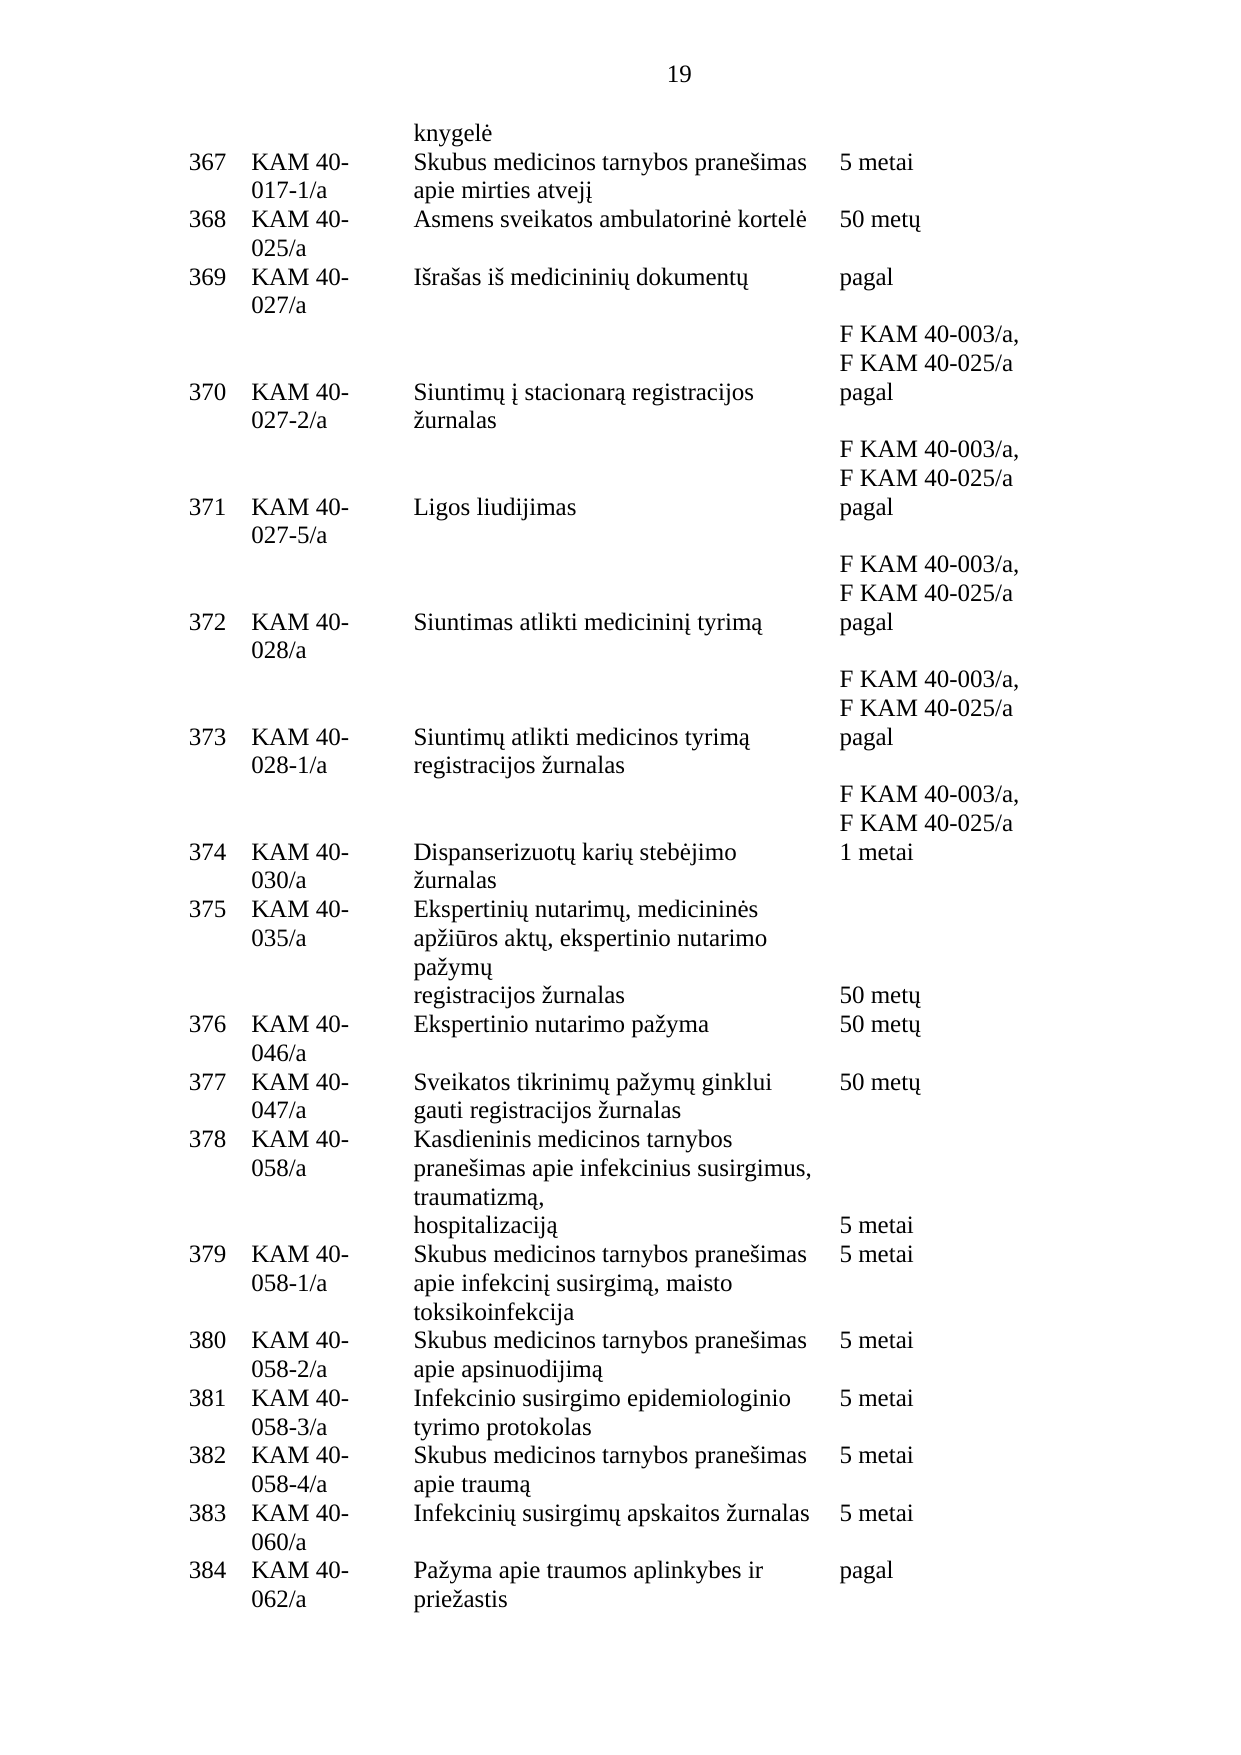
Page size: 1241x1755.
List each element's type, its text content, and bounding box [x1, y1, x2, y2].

table_cell 371 [177, 492, 240, 549]
table_cell [177, 578, 240, 607]
table_cell 377 [177, 1067, 240, 1124]
table_cell F KAM 40-025/a [828, 578, 1031, 607]
table_cell [1176, 693, 1181, 722]
table_cell [1176, 348, 1181, 377]
table_cell [402, 693, 828, 722]
table_cell KAM 40-035/a [240, 894, 402, 981]
table_cell [402, 319, 828, 348]
table_cell [177, 981, 240, 1009]
table_cell [1031, 664, 1176, 693]
table_cell [1176, 1009, 1181, 1067]
table_cell [828, 118, 1031, 147]
table_cell [1031, 1498, 1176, 1556]
table_cell [1176, 118, 1181, 147]
table_cell F KAM 40-025/a [828, 693, 1031, 722]
table_cell [240, 549, 402, 578]
table_cell F KAM 40-025/a [828, 463, 1031, 492]
table_cell [1031, 894, 1176, 981]
table_cell KAM 40-027-5/a [240, 492, 402, 549]
table_cell Kasdieninis medicinos tarnybos pranešimas apie infekcinius susirgimus, traumatizmą, [402, 1124, 828, 1211]
table_cell [1176, 262, 1181, 319]
table_cell [177, 434, 240, 463]
table_cell [240, 578, 402, 607]
table_cell 384 [177, 1556, 240, 1613]
table_cell hospitalizaciją [402, 1211, 828, 1239]
table_cell [1031, 262, 1176, 319]
table_cell Infekcinių susirgimų apskaitos žurnalas [402, 1498, 828, 1556]
table_cell 367 [177, 147, 240, 204]
table_cell [177, 549, 240, 578]
table_cell Pažyma apie traumos aplinkybes ir priežastis [402, 1556, 828, 1613]
table_cell [240, 779, 402, 808]
table_cell [1031, 118, 1176, 147]
table_cell KAM 40-058-1/a [240, 1239, 402, 1326]
table_cell [240, 981, 402, 1009]
table_cell [240, 463, 402, 492]
table_cell pagal [828, 1556, 1031, 1613]
table_cell Dispanserizuotų karių stebėjimo žurnalas [402, 837, 828, 894]
table_cell [177, 779, 240, 808]
table_cell 5 metai [828, 1441, 1031, 1498]
table_cell 50 metų [828, 204, 1031, 262]
table_cell [240, 319, 402, 348]
table_cell [1031, 693, 1176, 722]
table_cell [1176, 1067, 1181, 1124]
table_cell KAM 40-047/a [240, 1067, 402, 1124]
table_cell [1176, 1556, 1181, 1613]
table_cell F KAM 40-025/a [828, 348, 1031, 377]
table_cell [1176, 1498, 1181, 1556]
table_cell 380 [177, 1326, 240, 1383]
table_cell [402, 578, 828, 607]
table_cell [1031, 837, 1176, 894]
table_cell [1031, 1124, 1176, 1211]
table_cell 383 [177, 1498, 240, 1556]
table_cell registracijos žurnalas [402, 981, 828, 1009]
table_cell [1176, 664, 1181, 693]
table_cell [1176, 1383, 1181, 1441]
table_cell 368 [177, 204, 240, 262]
table_cell [1031, 549, 1176, 578]
table_cell [1031, 1211, 1176, 1239]
table_cell [402, 348, 828, 377]
table_cell 5 metai [828, 1498, 1031, 1556]
table_cell [1031, 463, 1176, 492]
table_cell 50 metų [828, 1009, 1031, 1067]
table_cell knygelė [402, 118, 828, 147]
table_cell 50 metų [828, 1067, 1031, 1124]
table_cell Skubus medicinos tarnybos pranešimas apie mirties atvejį [402, 147, 828, 204]
table_cell [1176, 894, 1181, 981]
table_cell Skubus medicinos tarnybos pranešimas apie infekcinį susirgimą, maisto toksikoinfekcija [402, 1239, 828, 1326]
table_cell KAM 40-028/a [240, 607, 402, 664]
table_cell [1031, 147, 1176, 204]
table_cell [240, 1211, 402, 1239]
table_cell Skubus medicinos tarnybos pranešimas apie apsinuodijimą [402, 1326, 828, 1383]
table_cell 50 metų [828, 981, 1031, 1009]
table_cell [1031, 1441, 1176, 1498]
table_cell [402, 664, 828, 693]
table_cell [1031, 1009, 1176, 1067]
table_cell pagal [828, 377, 1031, 434]
table_cell Skubus medicinos tarnybos pranešimas apie traumą [402, 1441, 828, 1498]
table_cell [1176, 722, 1181, 779]
table_cell [1176, 549, 1181, 578]
table_cell 369 [177, 262, 240, 319]
table_cell [828, 1124, 1031, 1211]
table_cell [1176, 837, 1181, 894]
table_cell KAM 40-058-4/a [240, 1441, 402, 1498]
table_cell 376 [177, 1009, 240, 1067]
table_cell [240, 118, 402, 147]
table_cell KAM 40-030/a [240, 837, 402, 894]
table_cell [1176, 607, 1181, 664]
table_cell [1176, 204, 1181, 262]
table_cell Ekspertinių nutarimų, medicininės apžiūros aktų, ekspertinio nutarimo pažymų [402, 894, 828, 981]
table_cell [1176, 981, 1181, 1009]
table_cell pagal [828, 722, 1031, 779]
table_cell 382 [177, 1441, 240, 1498]
table_cell [402, 549, 828, 578]
table_cell [1031, 981, 1176, 1009]
table_cell F KAM 40-025/a [828, 808, 1031, 837]
table_cell 1 metai [828, 837, 1031, 894]
table_cell [177, 463, 240, 492]
table_cell [1176, 1124, 1181, 1211]
table_cell pagal [828, 492, 1031, 549]
table_cell KAM 40-058/a [240, 1124, 402, 1211]
table_cell [240, 664, 402, 693]
table_cell [1176, 1211, 1181, 1239]
table_cell Ekspertinio nutarimo pažyma [402, 1009, 828, 1067]
table_cell [240, 348, 402, 377]
table_cell KAM 40-027/a [240, 262, 402, 319]
table_cell [177, 664, 240, 693]
table_cell 5 metai [828, 147, 1031, 204]
table_cell KAM 40-027-2/a [240, 377, 402, 434]
table_cell Siuntimų į stacionarą registracijos žurnalas [402, 377, 828, 434]
table_cell [402, 434, 828, 463]
table_cell [1176, 319, 1181, 348]
table_cell [1031, 1326, 1176, 1383]
table_cell 5 metai [828, 1383, 1031, 1441]
table_cell 5 metai [828, 1326, 1031, 1383]
table_cell [177, 319, 240, 348]
table_cell [1031, 1239, 1176, 1326]
table_cell [402, 808, 828, 837]
table_cell [1176, 808, 1181, 837]
table_cell KAM 40-058-2/a [240, 1326, 402, 1383]
table_cell Siuntimų atlikti medicinos tyrimą registracijos žurnalas [402, 722, 828, 779]
table_cell [1031, 1067, 1176, 1124]
table_cell F KAM 40-003/a, [828, 779, 1031, 808]
table_cell [1176, 492, 1181, 549]
table_cell [1031, 578, 1176, 607]
table_cell pagal [828, 607, 1031, 664]
table_cell [1176, 779, 1181, 808]
table_cell 374 [177, 837, 240, 894]
table_cell [177, 118, 240, 147]
table_cell KAM 40-017-1/a [240, 147, 402, 204]
table_cell Išrašas iš medicininių dokumentų [402, 262, 828, 319]
table_cell [240, 808, 402, 837]
table_cell 372 [177, 607, 240, 664]
table_cell KAM 40-046/a [240, 1009, 402, 1067]
table_cell [1176, 578, 1181, 607]
table_cell [1031, 808, 1176, 837]
table_cell [1176, 1326, 1181, 1383]
table_cell [1031, 377, 1176, 434]
table_cell 375 [177, 894, 240, 981]
table_cell [828, 894, 1031, 981]
table_cell KAM 40-060/a [240, 1498, 402, 1556]
table_cell [1176, 377, 1181, 434]
table_cell [1176, 1441, 1181, 1498]
table_cell [240, 434, 402, 463]
table_cell KAM 40-058-3/a [240, 1383, 402, 1441]
table_cell [1031, 204, 1176, 262]
table_cell F KAM 40-003/a, [828, 319, 1031, 348]
table_cell [177, 808, 240, 837]
table_cell [402, 463, 828, 492]
table_cell [1031, 779, 1176, 808]
table_cell [1031, 1383, 1176, 1441]
table_cell [1176, 1239, 1181, 1326]
table_cell 378 [177, 1124, 240, 1211]
table_cell 373 [177, 722, 240, 779]
table_cell F KAM 40-003/a, [828, 434, 1031, 463]
table_cell F KAM 40-003/a, [828, 664, 1031, 693]
table_cell [177, 348, 240, 377]
table_cell Ligos liudijimas [402, 492, 828, 549]
table_cell 5 metai [828, 1239, 1031, 1326]
table_cell [1031, 722, 1176, 779]
table_cell 370 [177, 377, 240, 434]
table_cell [1031, 1556, 1176, 1613]
table_cell [1031, 434, 1176, 463]
table_cell [1176, 147, 1181, 204]
table_cell Asmens sveikatos ambulatorinė kortelė [402, 204, 828, 262]
table_cell [1031, 319, 1176, 348]
table_cell [1176, 463, 1181, 492]
table_cell 379 [177, 1239, 240, 1326]
table_cell KAM 40-028-1/a [240, 722, 402, 779]
table_cell [1176, 434, 1181, 463]
table_cell Sveikatos tikrinimų pažymų ginklui gauti registracijos žurnalas [402, 1067, 828, 1124]
table_cell pagal [828, 262, 1031, 319]
table_cell [1031, 492, 1176, 549]
table_cell 381 [177, 1383, 240, 1441]
table_cell [177, 1211, 240, 1239]
table_cell F KAM 40-003/a, [828, 549, 1031, 578]
table_cell [1031, 348, 1176, 377]
table_cell KAM 40-062/a [240, 1556, 402, 1613]
table_cell [1031, 607, 1176, 664]
table_cell [177, 693, 240, 722]
table_cell Infekcinio susirgimo epidemiologinio tyrimo protokolas [402, 1383, 828, 1441]
table_cell [402, 779, 828, 808]
table_cell KAM 40-025/a [240, 204, 402, 262]
table_cell [240, 693, 402, 722]
table_cell 5 metai [828, 1211, 1031, 1239]
table_cell Siuntimas atlikti medicininį tyrimą [402, 607, 828, 664]
